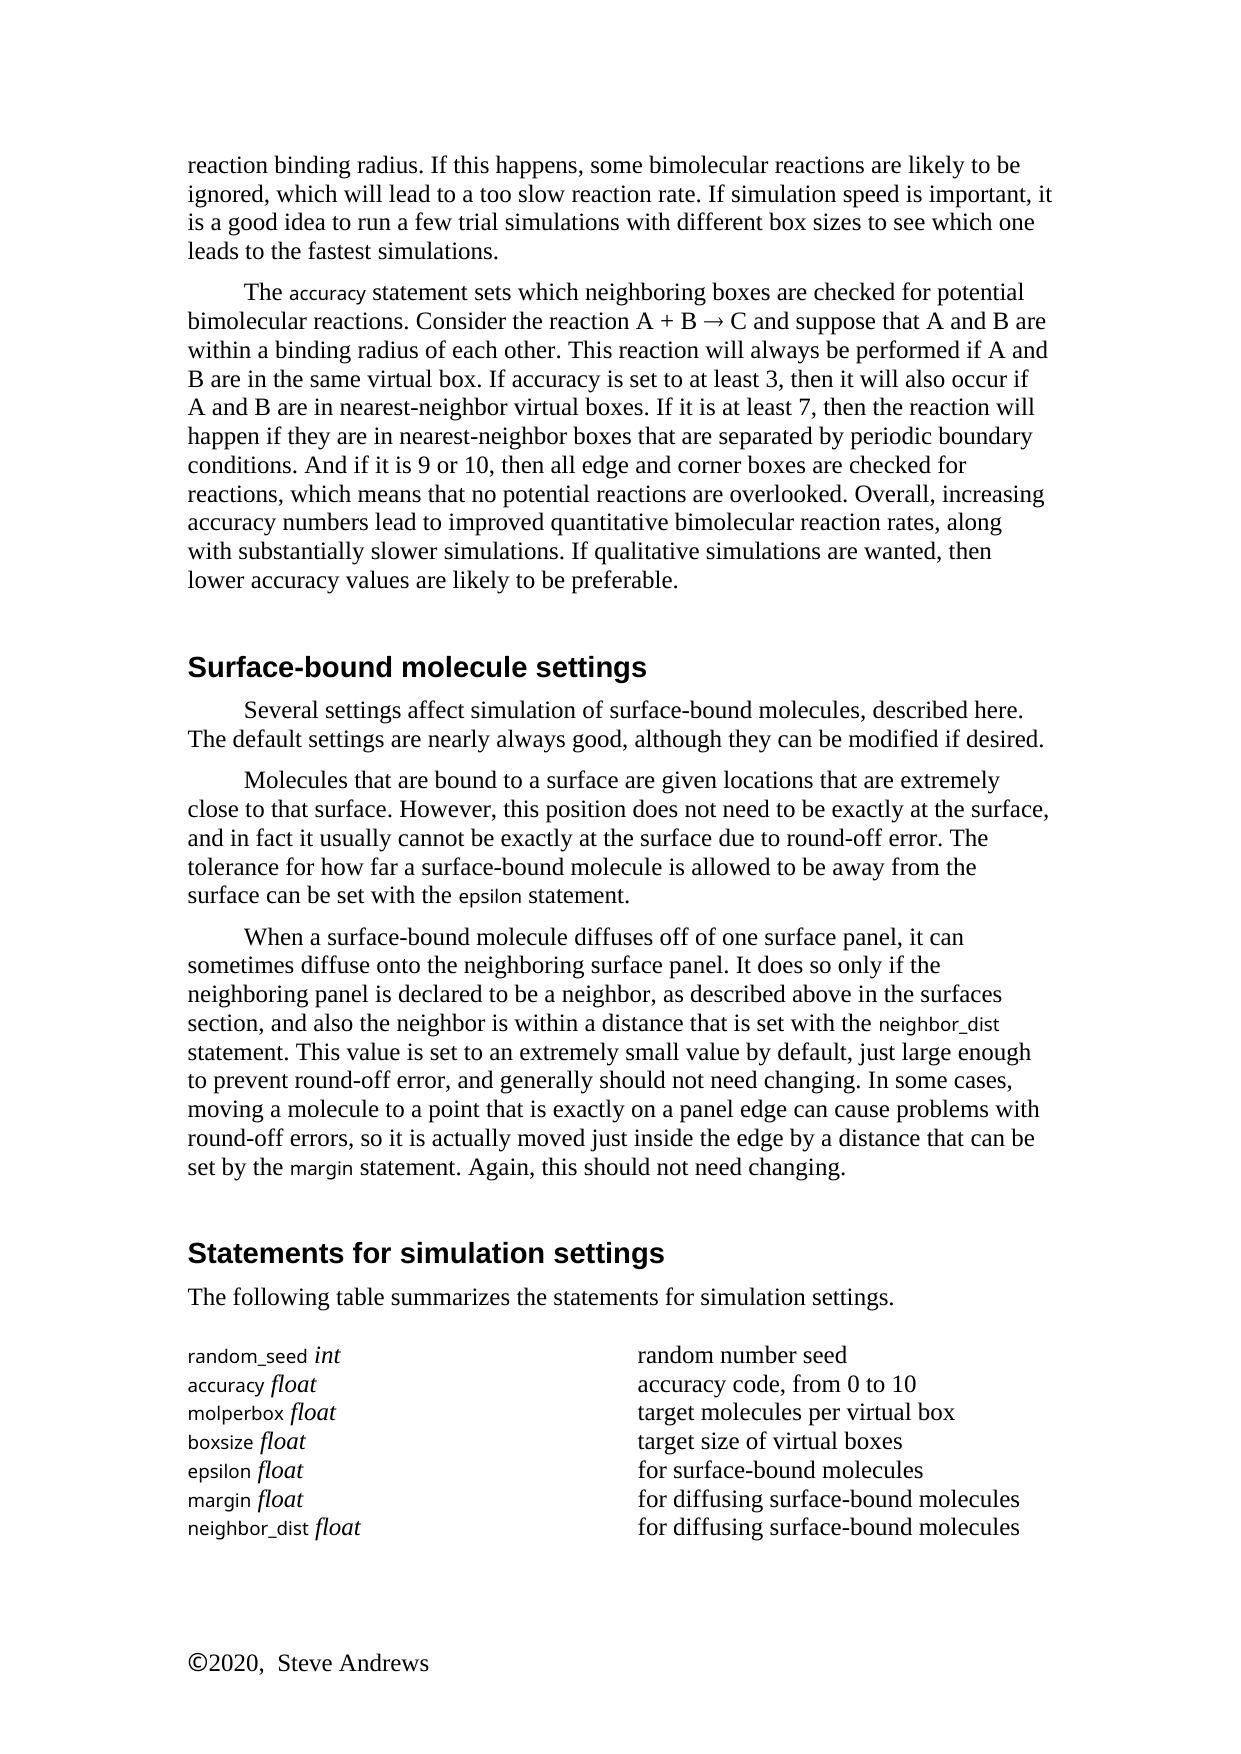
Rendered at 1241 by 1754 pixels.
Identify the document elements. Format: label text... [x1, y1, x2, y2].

subtitle Statements for simulation settings [187, 1236, 1053, 1270]
text random_seed int random number seed [187, 1340, 1053, 1369]
text margin float for diffusing surface-bound molecules [187, 1484, 1053, 1512]
text boxsize float target size of virtual boxes [187, 1426, 1053, 1455]
text accuracy float accuracy code, from 0 to 10 [187, 1369, 1053, 1397]
text reaction binding radius. If this happens, some bimolecular reactions are likely to be ignored, which will lead to a too slow reaction rate. If simulation speed is important, it is a good idea to run a few trial simulations with different box sizes to see which one leads to the fastest simulations. [187, 150, 1053, 265]
text molperbox float target molecules per virtual box [187, 1397, 1053, 1426]
text Molecules that are bound to a surface are given locations that are extremely close to that surface. However, this position does not need to be exactly at the surface, and in fact it usually cannot be exactly at the surface due to round-off error. The tolerance for how far a surface-bound molecule is allowed to be away from the surface can be set with the epsilon statement. [187, 766, 1053, 909]
text When a surface-bound molecule diffuses off of one surface panel, it can sometimes diffuse onto the neighboring surface panel. It does so only if the neighboring panel is declared to be a neighbor, as described above in the surfaces section, and also the neighbor is within a distance that is set with the neighbor_dist statement. This value is set to an extremely small value by default, just large enough to prevent round-off error, and generally should not need changing. In some cases, moving a molecule to a point that is exactly on a panel edge can cause problems with round-off errors, so it is actually moved just inside the edge by a distance that can be set by the margin statement. Again, this should not need changing. [187, 922, 1053, 1181]
text neighbor_dist float for diffusing surface-bound molecules [187, 1512, 1053, 1541]
text The accuracy statement sets which neighboring boxes are checked for potential bimolecular reactions. Consider the reaction A + B  C and suppose that A and B are within a binding radius of each other. This reaction will always be performed if A and B are in the same virtual box. If accuracy is set to at least 3, then it will also occur if A and B are in nearest-neighbor virtual boxes. If it is at least 7, then the reaction will happen if they are in nearest-neighbor boxes that are separated by periodic boundary conditions. And if it is 9 or 10, then all edge and corner boxes are checked for reactions, which means that no potential reactions are overlooked. Overall, increasing accuracy numbers lead to improved quantitative bimolecular reaction rates, along with substantially slower simulations. If qualitative simulations are wanted, then lower accuracy values are likely to be preferable. [187, 277, 1053, 594]
text epsilon float for surface-bound molecules [187, 1455, 1053, 1484]
subtitle Surface-bound molecule settings [187, 649, 1053, 683]
text The following table summarizes the statements for simulation settings. [187, 1282, 1053, 1311]
text Several settings affect simulation of surface-bound molecules, described here. The default settings are nearly always good, although they can be modified if desired. [187, 696, 1053, 753]
